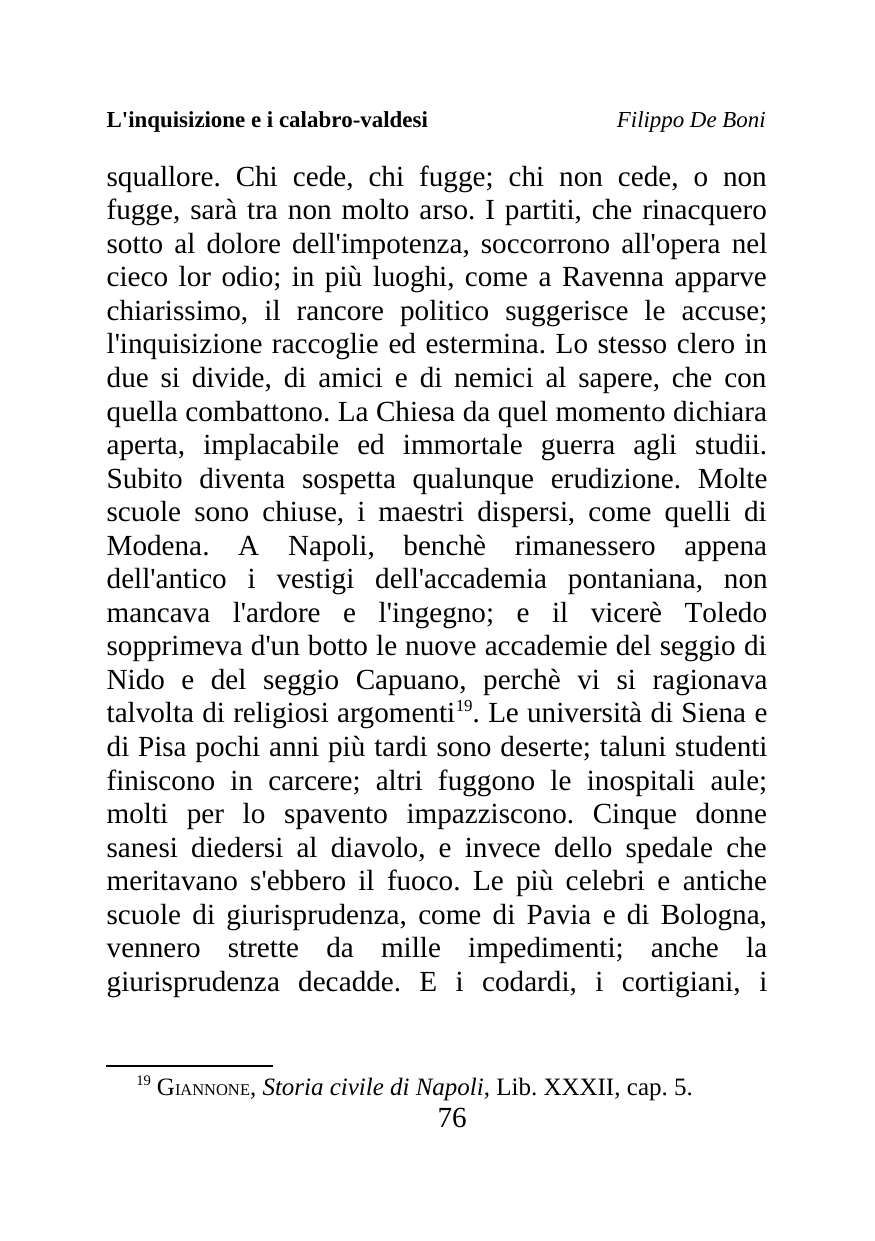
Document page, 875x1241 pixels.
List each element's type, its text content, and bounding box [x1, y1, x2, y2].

text Giannone, Storia civile di Napoli, Lib. XXXII, cap. 5. [106, 1072, 768, 1100]
text squallore. Chi cede, chi fugge; chi non cede, o non fugge, sarà tra non molto arso. I partiti, che rinacquero sotto al dolore dell'impotenza, soccorrono all'opera nel cieco lor odio; in più luoghi, come a Ravenna apparve chiarissimo, il rancore politico suggerisce le accuse; l'inquisizione raccoglie ed estermina. Lo stesso clero in due si divide, di amici e di nemici al sapere, che con quella combattono. La Chiesa da quel momento dichiara aperta, implacabile ed immortale guerra agli studii. Subito diventa sospetta qualunque erudizione. Molte scuole sono chiuse, i maestri dispersi, come quelli di Modena. A Napoli, benchè rimanessero appena dell'antico i vestigi dell'accademia pontaniana, non mancava l'ardore e l'ingegno; e il vicerè Toledo sopprimeva d'un botto le nuove accademie del seggio di Nido e del seggio Capuano, perchè vi si ragionava talvolta di religiosi argomenti. Le università di Siena e di Pisa pochi anni più tardi sono deserte; taluni studenti finiscono in carcere; altri fuggono le inospitali aule; molti per lo spavento impazziscono. Cinque donne sanesi diedersi al diavolo, e invece dello spedale che meritavano s'ebbero il fuoco. Le più celebri e antiche scuole di giurisprudenza, come di Pavia e di Bologna, vennero strette da mille impedimenti; anche la giurisprudenza decadde. E i codardi, i cortigiani, i [106, 159, 768, 997]
